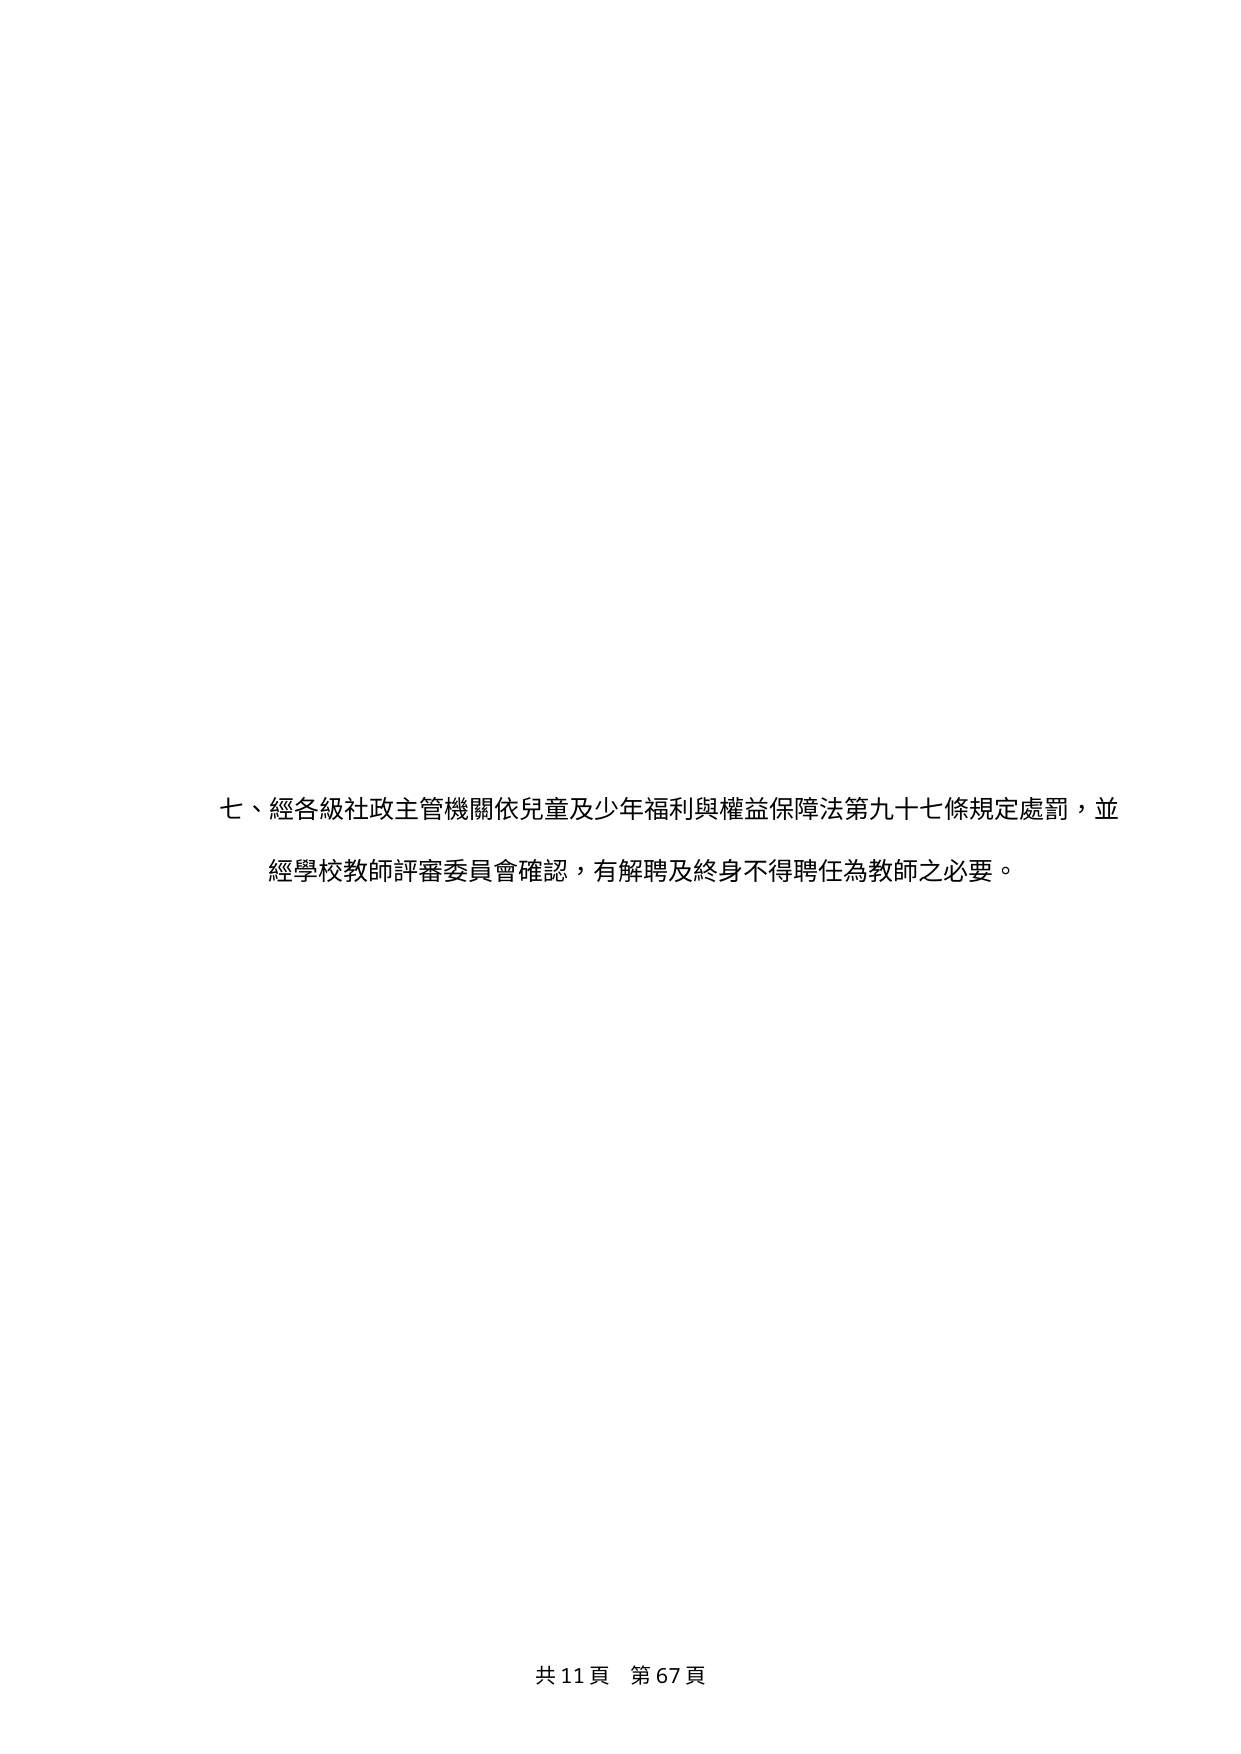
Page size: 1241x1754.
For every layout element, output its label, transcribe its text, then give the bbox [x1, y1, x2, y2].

text 七、經各級社政主管機關依兒童及少年福利與權益保障法第九十七條規定處罰，並經學校教師評審委員會確認，有解聘及終身不得聘任為教師之必要。 [118, 766, 1122, 891]
